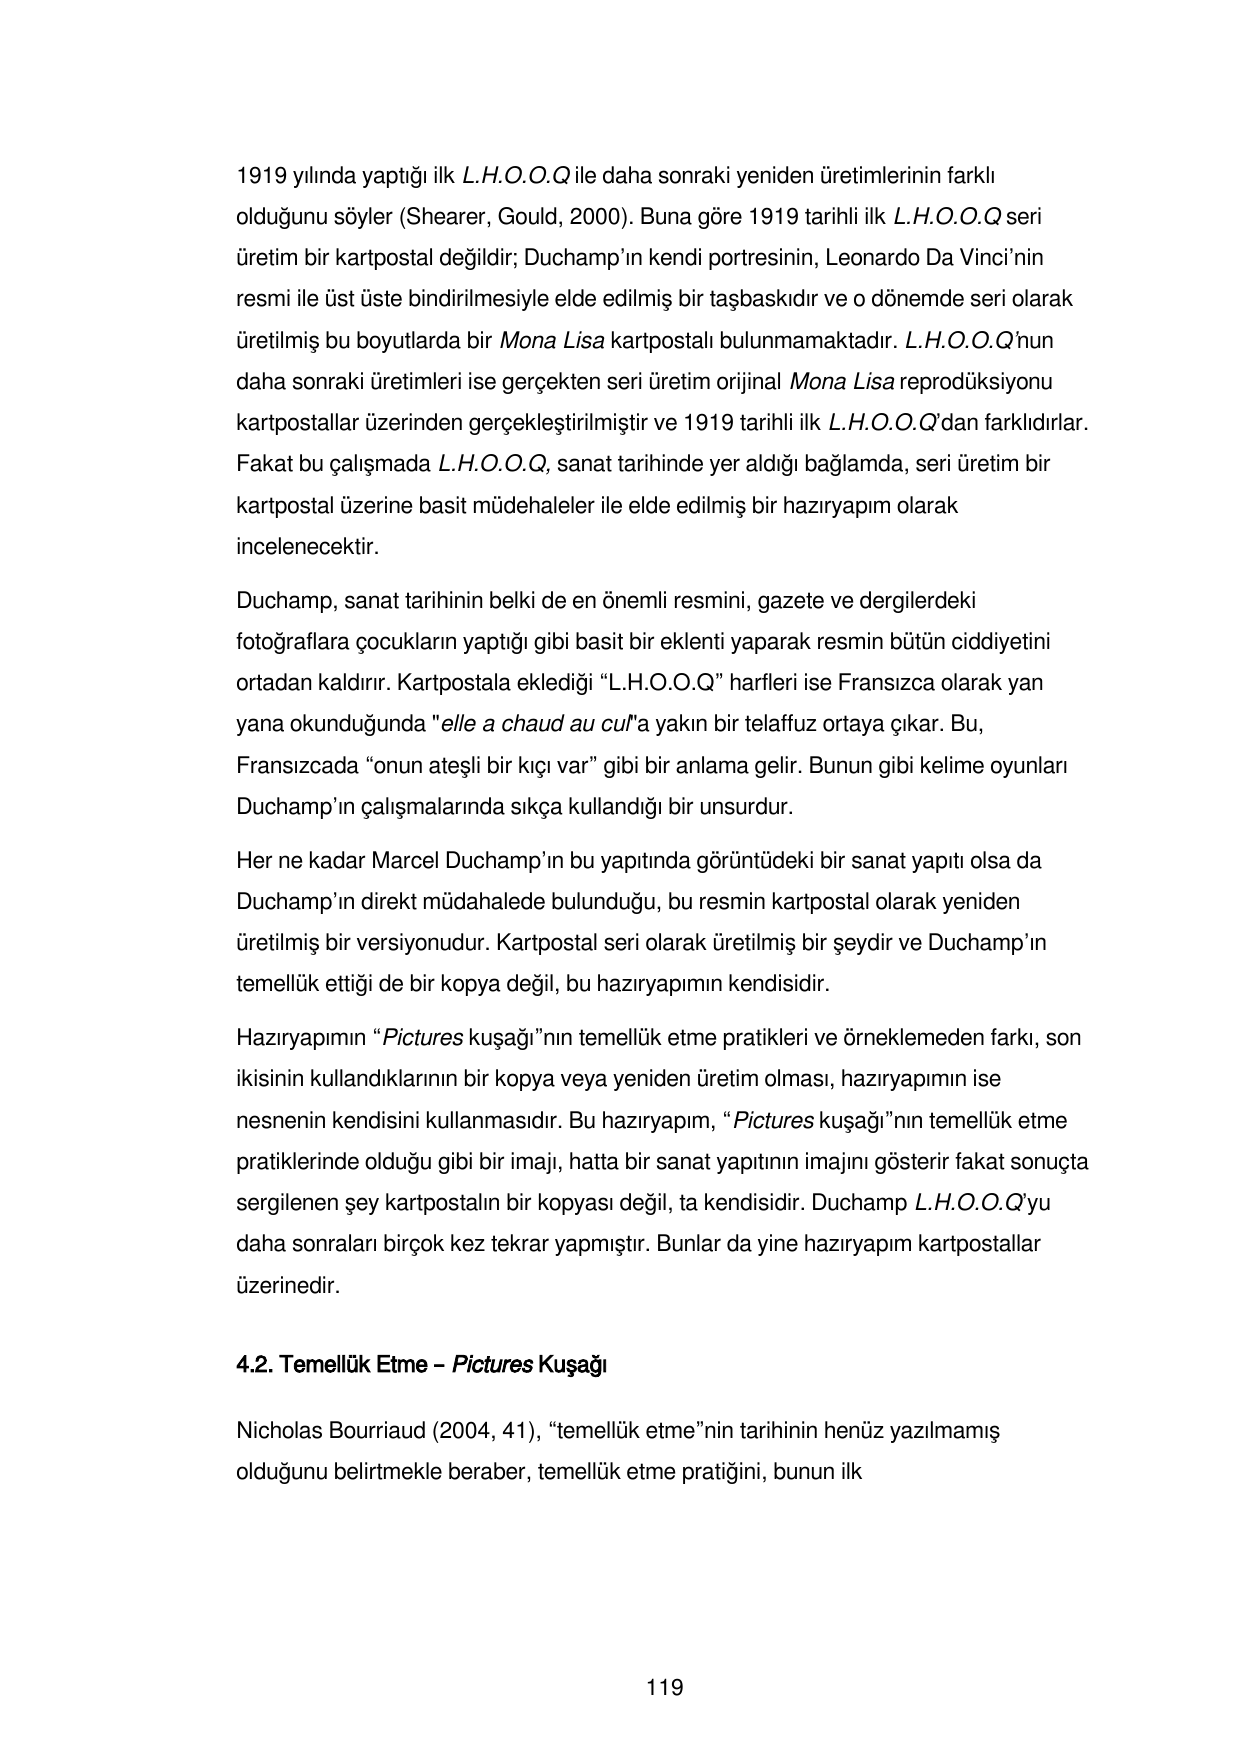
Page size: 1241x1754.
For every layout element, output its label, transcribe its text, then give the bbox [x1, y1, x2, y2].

text Hazıryapımın “Pictures kuşağı”nın temellük etme pratikleri ve örneklemeden farkı, son ikisinin kullandıklarının bir kopya veya yeniden üretim olması, hazıryapımın ise nesnenin kendisini kullanmasıdır. Bu hazıryapım, “Pictures kuşağı”nın temellük etme pratiklerinde olduğu gibi bir imajı, hatta bir sanat yapıtının imajını gösterir fakat sonuçta sergilenen şey kartpostalın bir kopyası değil, ta kendisidir. Duchamp L.H.O.O.Q’yu daha sonraları birçok kez tekrar yapmıştır. Bunlar da yine hazıryapım kartpostallar üzerinedir. [236, 1023, 1093, 1298]
text 1919 yılında yaptığı ilk L.H.O.O.Q ile daha sonraki yeniden üretimlerinin farklı olduğunu söyler (Shearer, Gould, 2000). Buna göre 1919 tarihli ilk L.H.O.O.Q seri üretim bir kartpostal değildir; Duchamp’ın kendi portresinin, Leonardo Da Vinci’nin resmi ile üst üste bindirilmesiyle elde edilmiş bir taşbaskıdır ve o dönemde seri olarak üretilmiş bu boyutlarda bir Mona Lisa kartpostalı bulunmamaktadır. L.H.O.O.Q’nun daha sonraki üretimleri ise gerçekten seri üretim orijinal Mona Lisa reprodüksiyonu kartpostallar üzerinden gerçekleştirilmiştir ve 1919 tarihli ilk L.H.O.O.Q’dan farklıdırlar. Fakat bu çalışmada L.H.O.O.Q, sanat tarihinde yer aldığı bağlamda, seri üretim bir kartpostal üzerine basit müdehaleler ile elde edilmiş bir hazıryapım olarak incelenecektir. [236, 160, 1093, 559]
text Duchamp, sanat tarihinin belki de en önemli resmini, gazete ve dergilerdeki fotoğraflara çocukların yaptığı gibi basit bir eklenti yaparak resmin bütün ciddiyetini ortadan kaldırır. Kartpostala eklediği “L.H.O.O.Q” harfleri ise Fransızca olarak yan yana okunduğunda "elle a chaud au cul"a yakın bir telaffuz ortaya çıkar. Bu, Fransızcada “onun ateşli bir kıçı var” gibi bir anlama gelir. Bunun gibi kelime oyunları Duchamp’ın çalışmalarında sıkça kullandığı bir unsurdur. [236, 585, 1093, 819]
subtitle 4.2. Temellük Etme – Pictures Kuşağı [236, 1349, 1093, 1376]
text Nicholas Bourriaud (2004, 41), “temellük etme”nin tarihinin henüz yazılmamış olduğunu belirtmekle beraber, temellük etme pratiğini, bunun ilk [236, 1415, 1093, 1484]
text Her ne kadar Marcel Duchamp’ın bu yapıtında görüntüdeki bir sanat yapıtı olsa da Duchamp’ın direkt müdahalede bulunduğu, bu resmin kartpostal olarak yeniden üretilmiş bir versiyonudur. Kartpostal seri olarak üretilmiş bir şeydir ve Duchamp’ın temellük ettiği de bir kopya değil, bu hazıryapımın kendisidir. [236, 845, 1093, 996]
